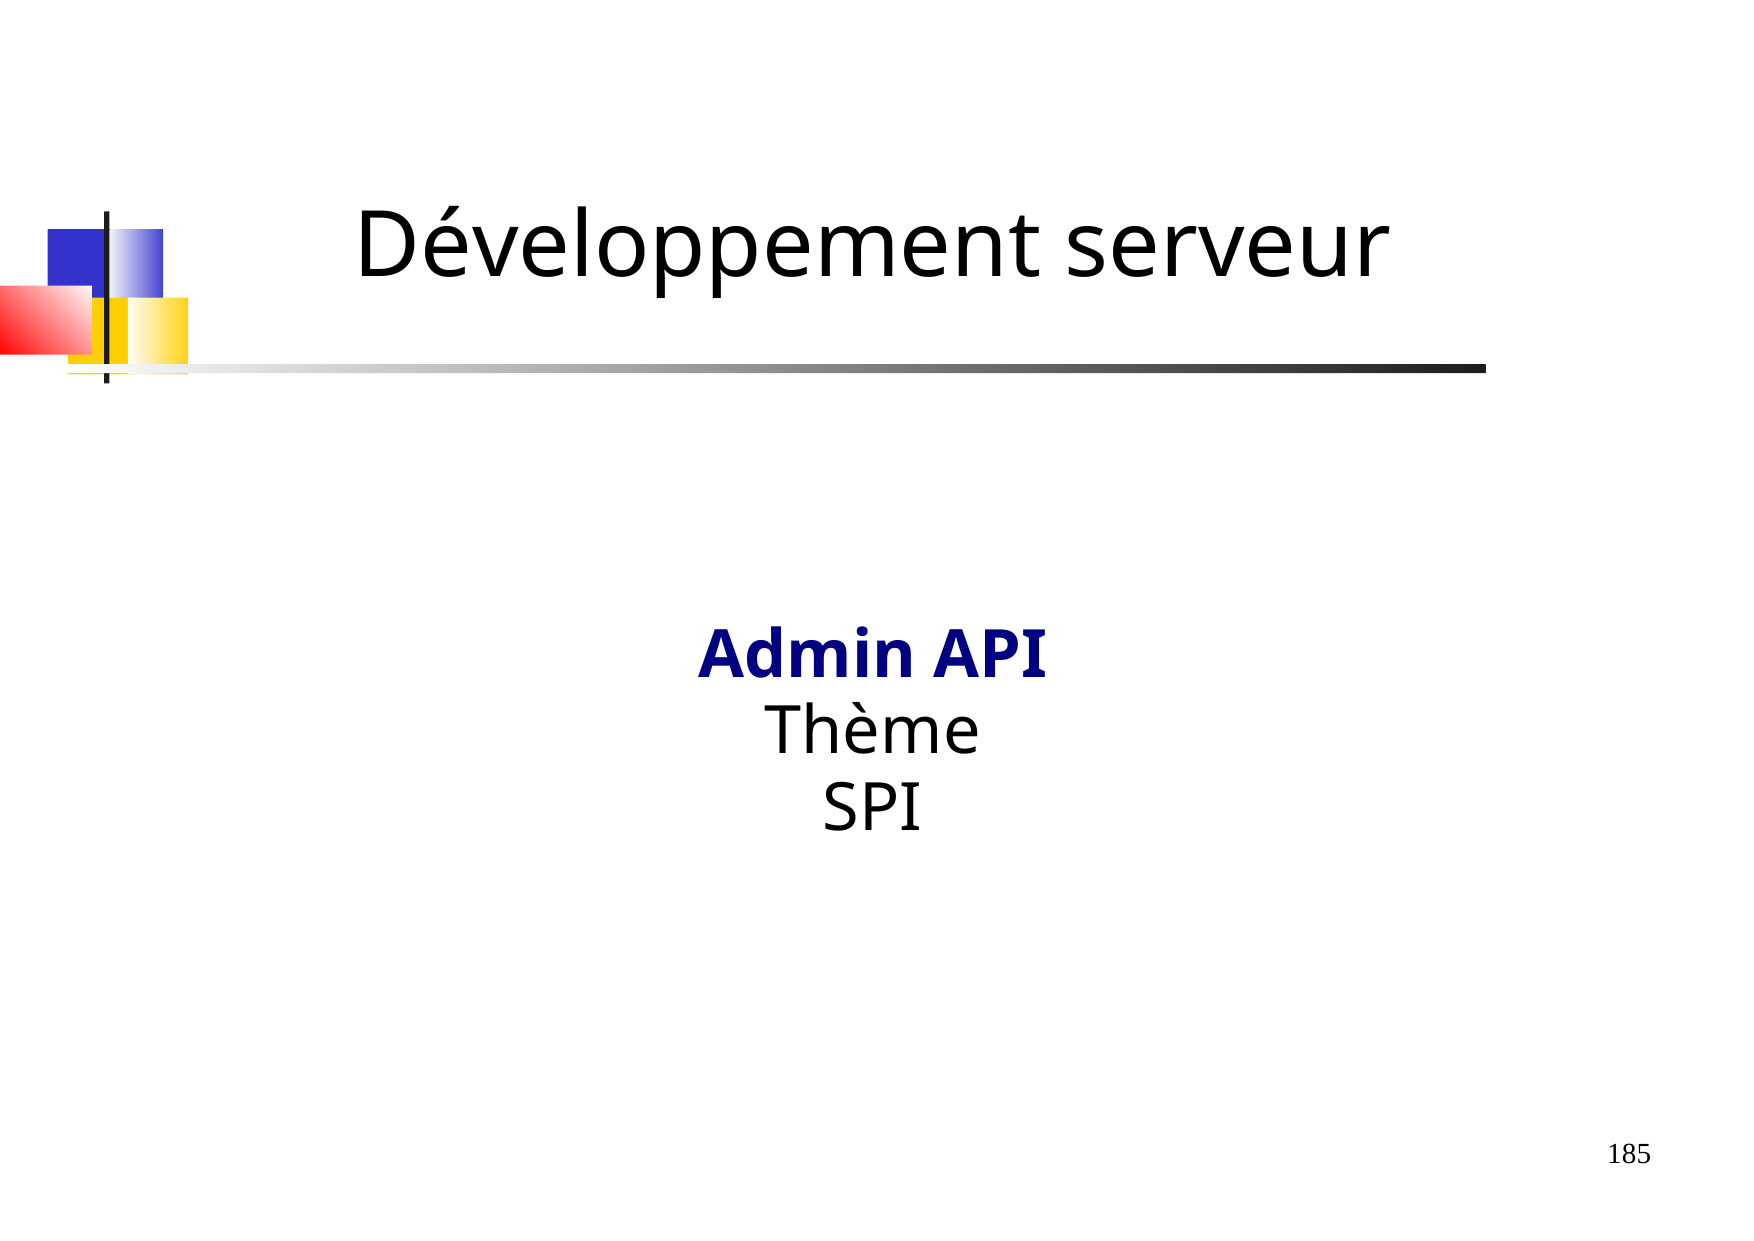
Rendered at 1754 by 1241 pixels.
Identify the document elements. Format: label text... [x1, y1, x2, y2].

title Développement serveur [179, 139, 1567, 351]
subtitle Admin API Thème SPI [179, 371, 1567, 1091]
